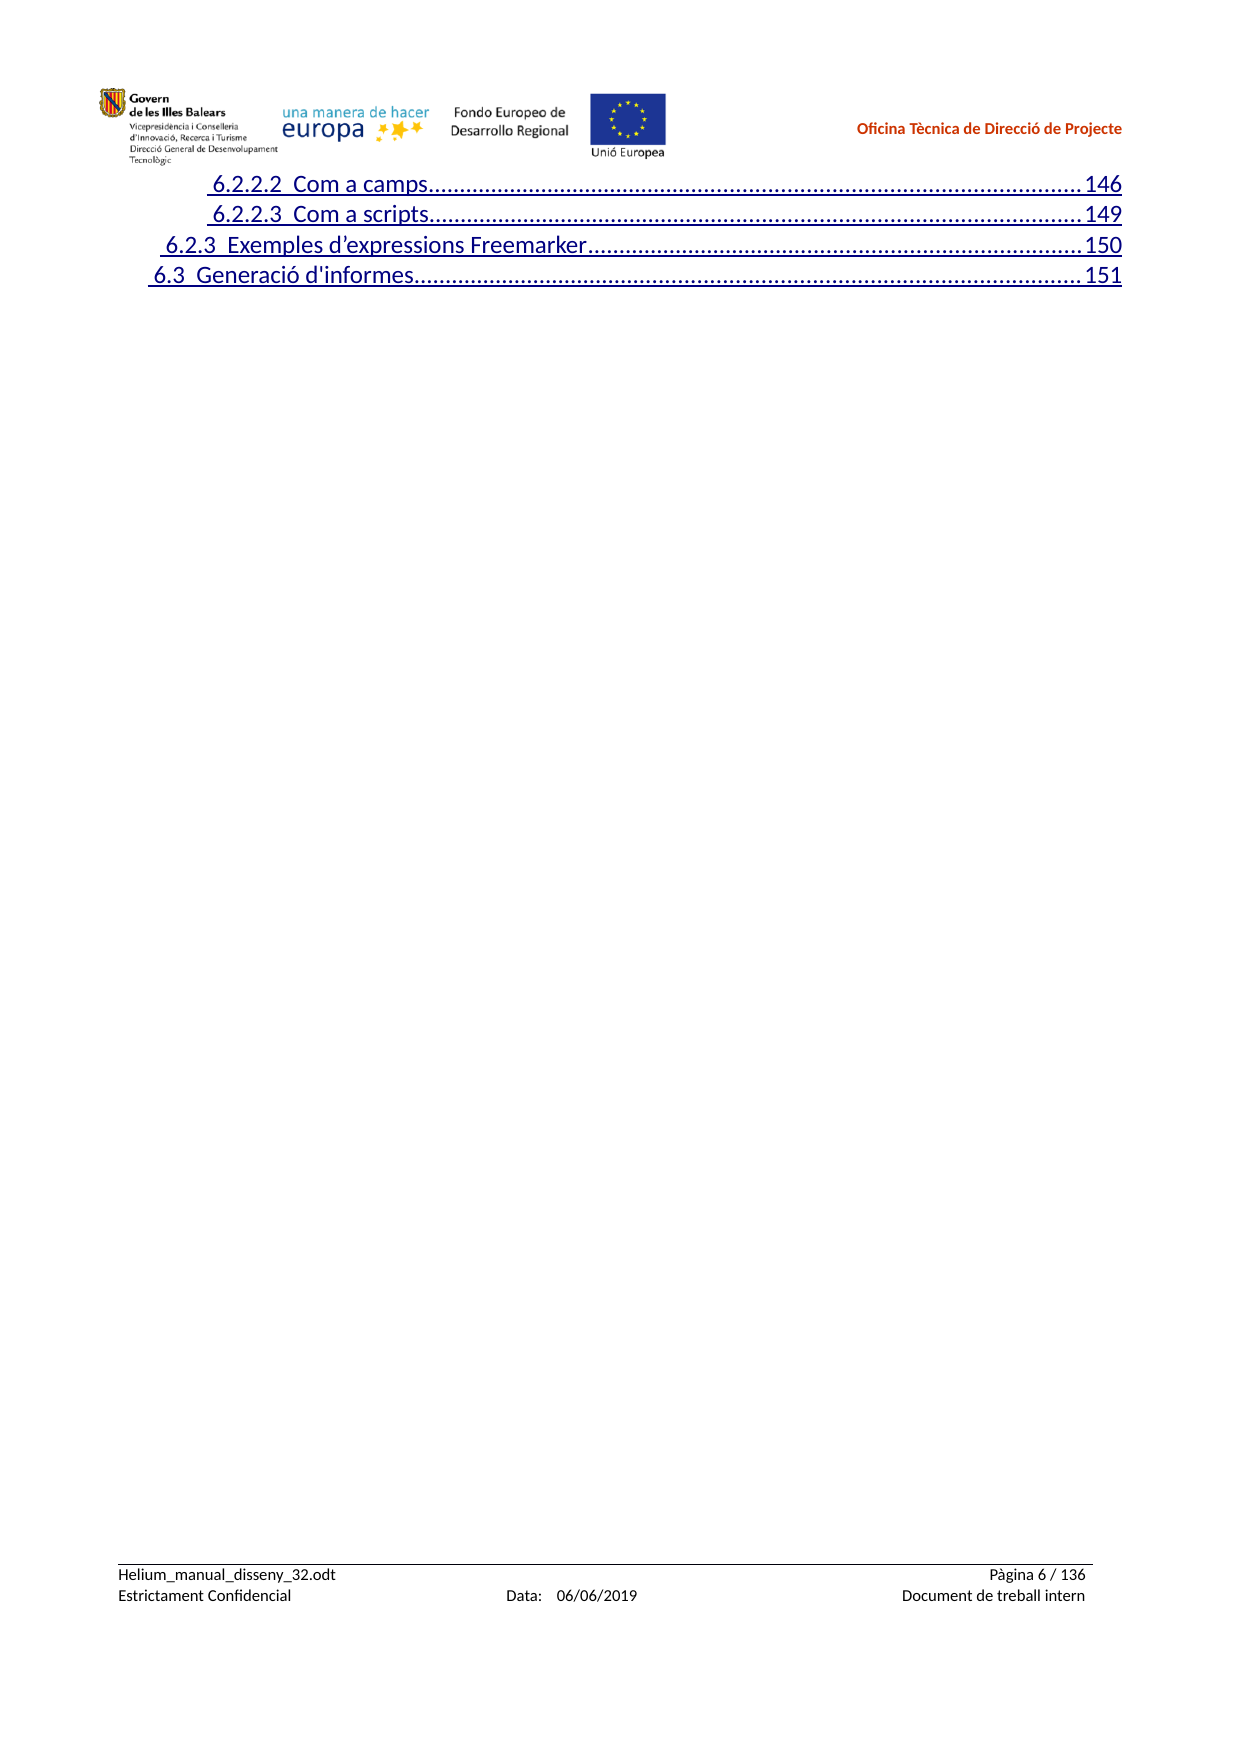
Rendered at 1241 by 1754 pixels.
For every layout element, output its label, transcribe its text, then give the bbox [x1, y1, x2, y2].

text 6.2.3 Exemples d’expressions Freemarker 150 [160, 229, 1122, 255]
text 6.3 Generació d'informes 151 [148, 259, 1122, 285]
text 6.2.2.2 Com a camps 146 [207, 168, 1122, 194]
text 6.2.2.3 Com a scripts 149 [207, 198, 1122, 224]
picture [99, 87, 668, 166]
